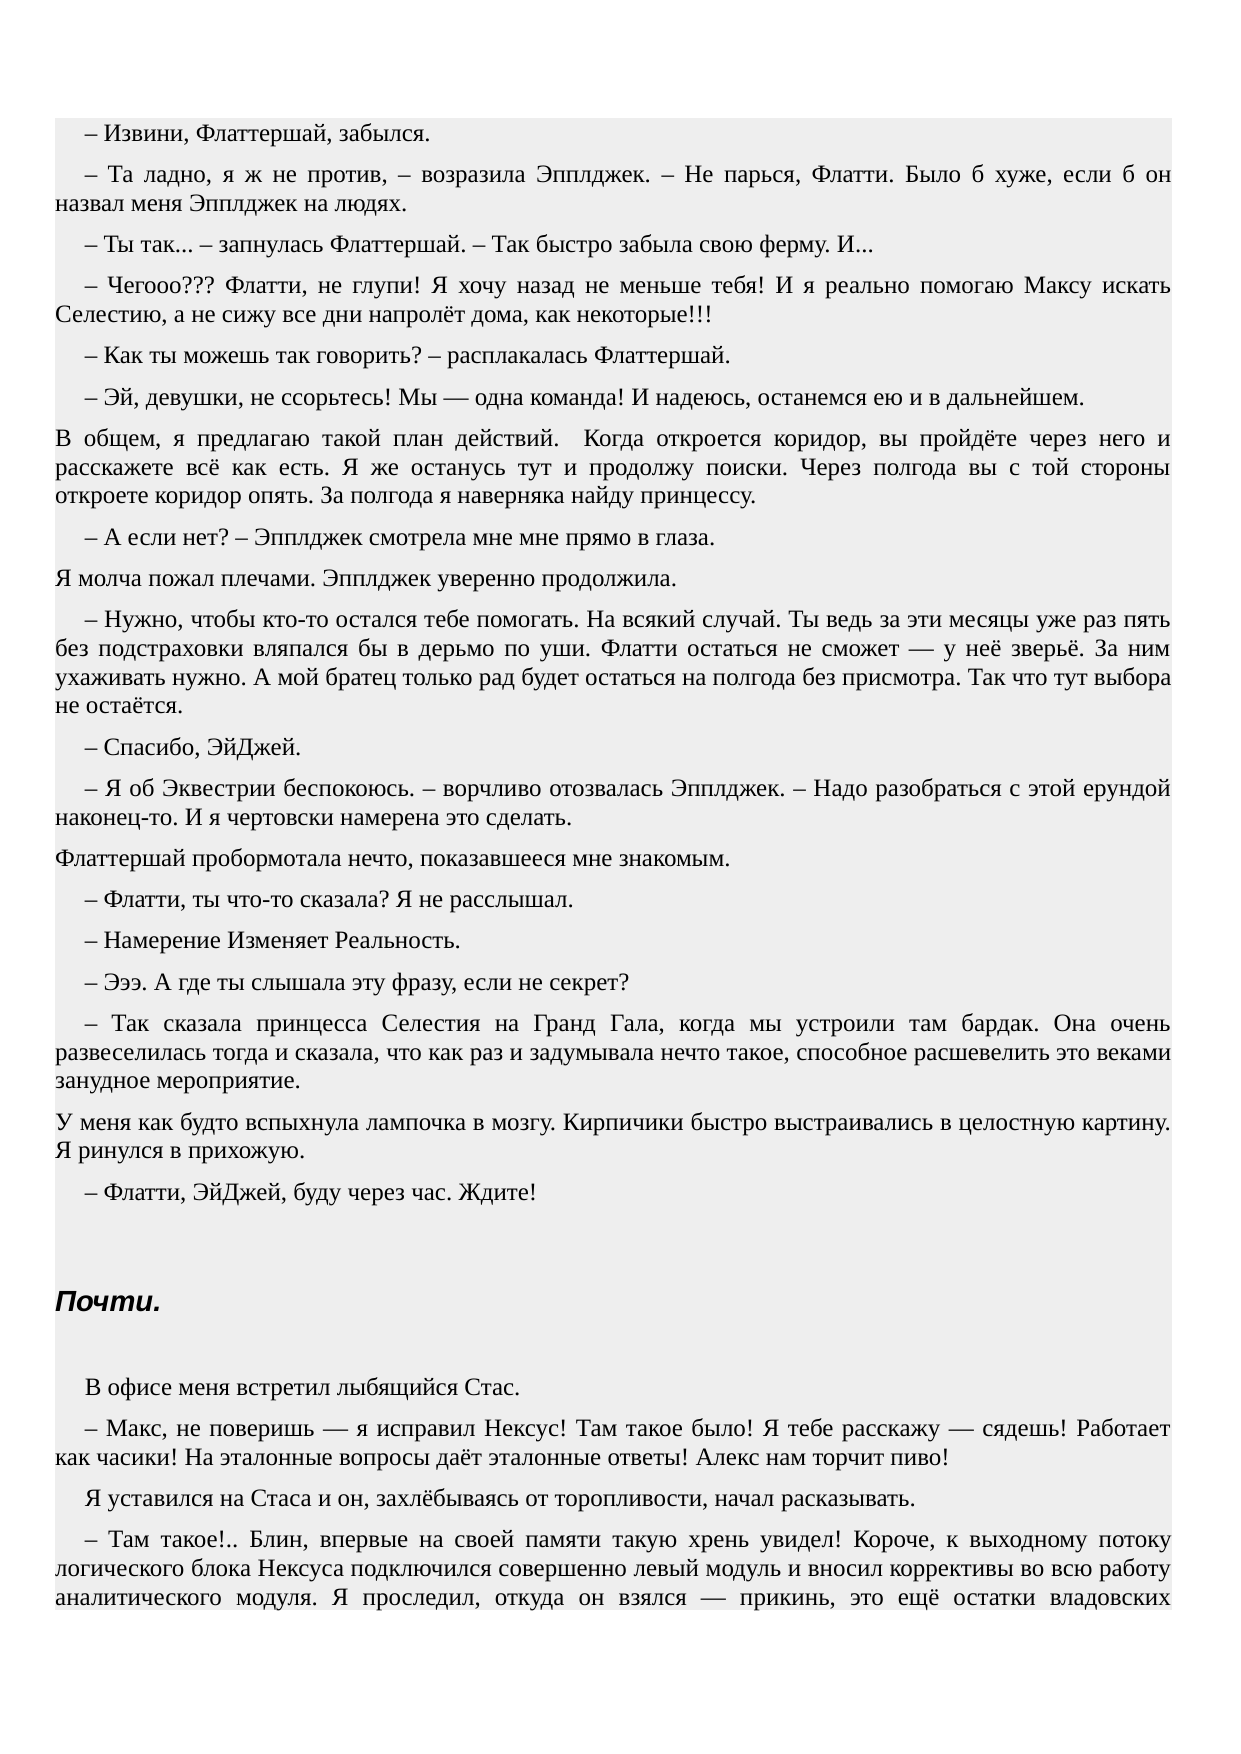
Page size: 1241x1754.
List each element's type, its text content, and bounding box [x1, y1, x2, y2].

text – Намерение Изменяет Реальность. [55, 926, 1172, 954]
text – А если нет? – Эпплджек смотрела мне мне прямо в глаза. [55, 522, 1172, 551]
list У меня как будто вспыхнула лампочка в мозгу. Кирпичики быстро выстраивались в целостную картину. Я ринулся в прихожую. [55, 1107, 1172, 1164]
text – Флатти, ты что-то сказала? Я не расслышал. [55, 884, 1172, 913]
text – Та ладно, я ж не против, – возразила Эпплджек. – Не парься, Флатти. Было б хуже, если б он назвал меня Эпплджек на людях. [55, 159, 1172, 217]
text Я уставился на Стаса и он, захлёбываясь от торопливости, начал расказывать. [55, 1483, 1172, 1512]
text – Я об Эквестрии беспокоюсь. – ворчливо отозвалась Эпплджек. – Надо разобраться с этой ерундой наконец-то. И я чертовски намерена это сделать. [55, 773, 1172, 831]
text – Там такое!.. Блин, впервые на своей памяти такую хрень увидел! Короче, к выходному потоку логического блока Нексуса подключился совершенно левый модуль и вносил коррективы во всю работу аналитического модуля. Я проследил, откуда он взялся — прикинь, это ещё остатки владовских [55, 1524, 1172, 1610]
text – Чегооо??? Флатти, не глупи! Я хочу назад не меньше тебя! И я реально помогаю Максу искать Селестию, а не сижу все дни напролёт дома, как некоторые!!! [55, 271, 1172, 328]
text В офисе меня встретил лыбящийся Стас. [55, 1372, 1172, 1400]
text – Макс, не поверишь — я исправил Нексус! Там такое было! Я тебе расскажу — сядешь! Работает как часики! На эталонные вопросы даёт эталонные ответы! Алекс нам торчит пиво! [55, 1413, 1172, 1470]
text – Так сказала принцесса Селестия на Гранд Гала, когда мы устроили там бардак. Она очень развеселилась тогда и сказала, что как раз и задумывала нечто такое, способное расшевелить это веками занудное мероприятие. [55, 1008, 1172, 1094]
text – Флатти, ЭйДжей, буду через час. Ждите! [55, 1177, 1172, 1206]
text – Спасибо, ЭйДжей. [55, 732, 1172, 761]
text – Эй, девушки, не ссорьтесь! Мы — одна команда! И надеюсь, останемся ею и в дальнейшем. [55, 382, 1172, 411]
text – Нужно, чтобы кто-то остался тебе помогать. На всякий случай. Ты ведь за эти месяцы уже раз пять без подстраховки вляпался бы в дерьмо по уши. Флатти остаться не сможет — у неё зверьё. За ним ухаживать нужно. А мой братец только рад будет остаться на полгода без присмотра. Так что тут выбора не остаётся. [55, 604, 1172, 719]
text – Как ты можешь так говорить? – расплакалась Флаттершай. [55, 341, 1172, 369]
list Я молча пожал плечами. Эпплджек уверенно продолжила. [55, 563, 1172, 592]
text – Эээ. А где ты слышала эту фразу, если не секрет? [55, 967, 1172, 996]
text – Ты так... – запнулась Флаттершай. – Так быстро забыла свою ферму. И... [55, 229, 1172, 258]
list Флаттершай пробормотала нечто, показавшееся мне знакомым. [55, 843, 1172, 872]
text – Извини, Флаттершай, забылся. [55, 118, 1172, 147]
list В общем, я предлагаю такой план действий. Когда откроется коридор, вы пройдёте через него и расскажете всё как есть. Я же останусь тут и продолжу поиски. Через полгода вы с той стороны откроете коридор опять. За полгода я наверняка найду принцессу. [55, 423, 1172, 509]
subtitle Почти. [55, 1284, 1172, 1318]
